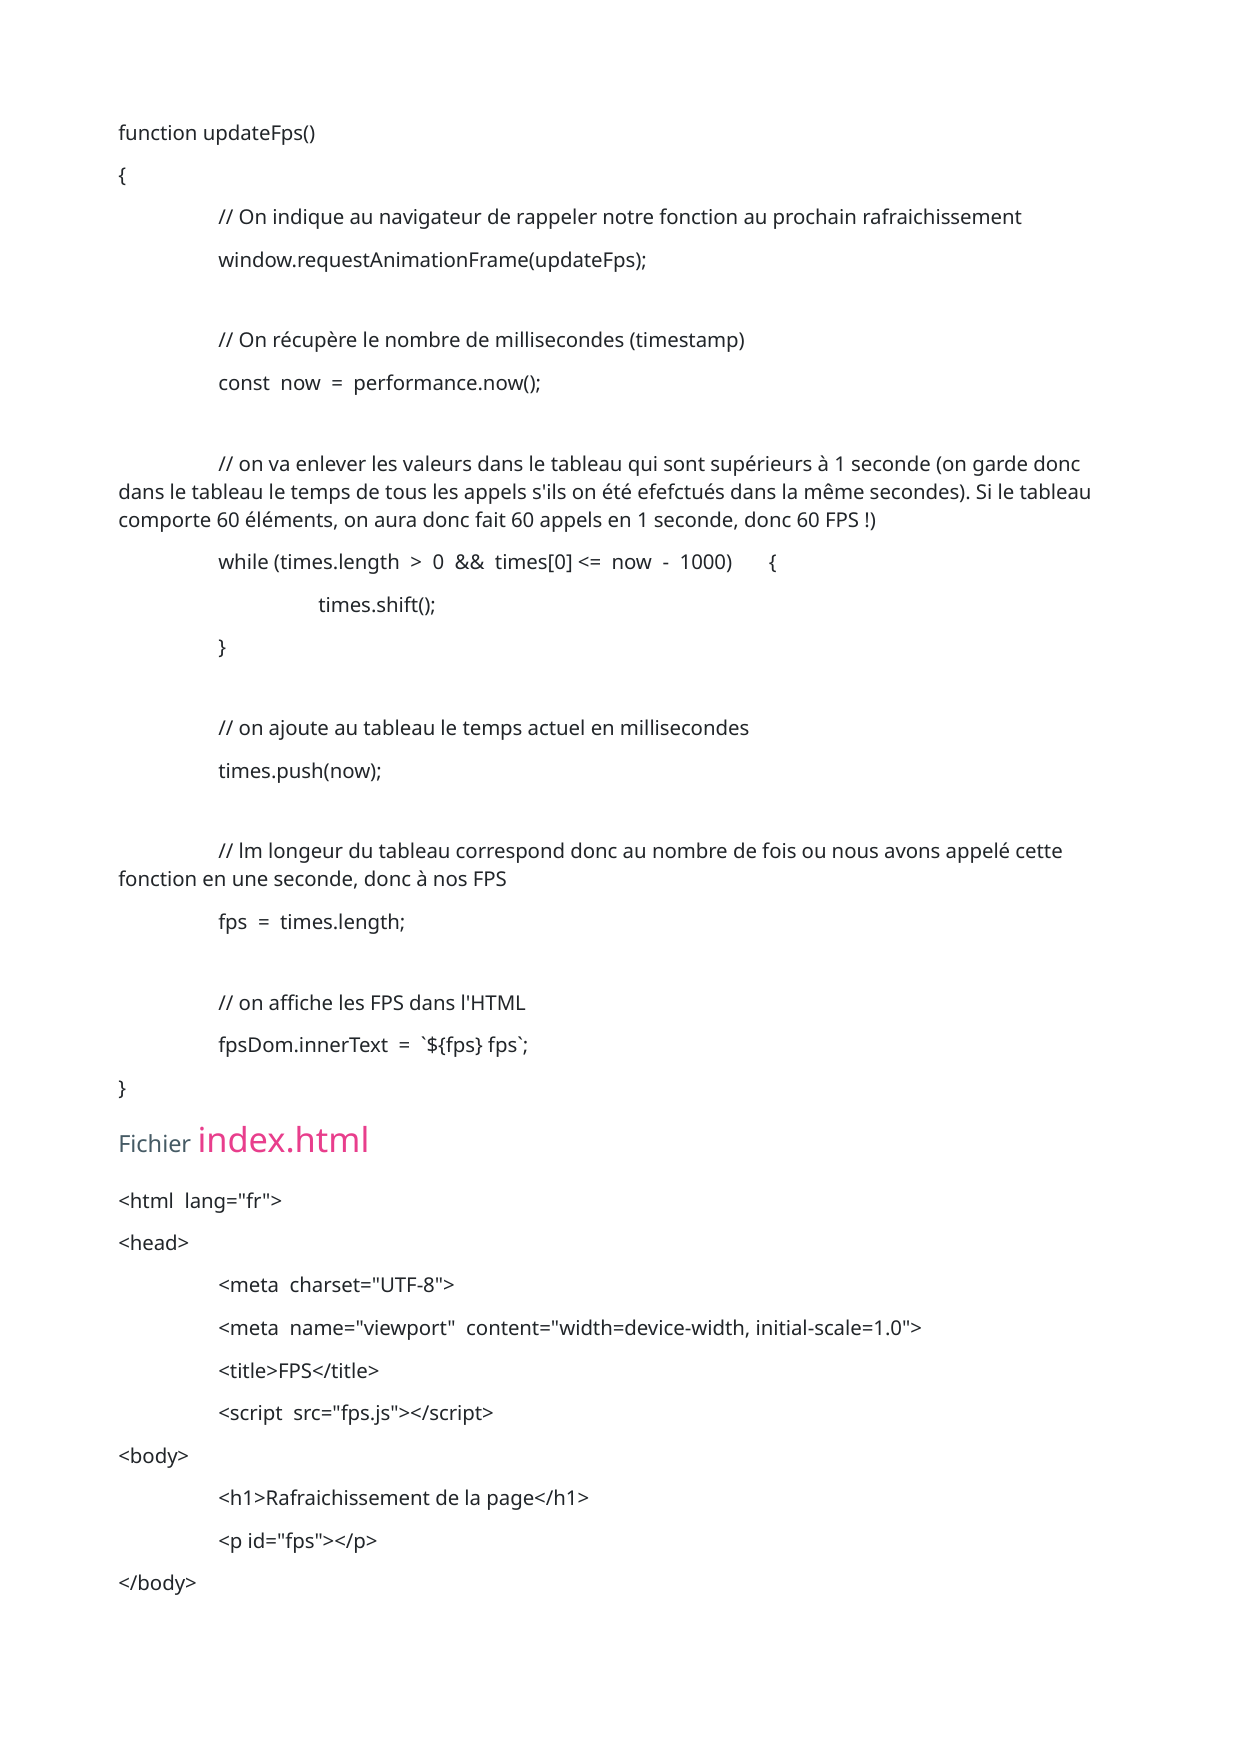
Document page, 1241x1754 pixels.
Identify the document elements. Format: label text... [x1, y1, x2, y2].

text <body> [118, 1442, 1122, 1469]
text fpsDom.innerText = `${fps} fps`; [118, 1031, 1122, 1059]
subtitle Fichier index.html [118, 1116, 1122, 1163]
text times.shift(); [118, 590, 1122, 618]
text // on ajoute au tableau le temps actuel en millisecondes [118, 714, 1122, 742]
text <title>FPS</title> [118, 1356, 1122, 1384]
text // On indique au navigateur de rappeler notre fonction au prochain rafraichissement [118, 203, 1122, 231]
text <script src="fps.js"></script> [118, 1399, 1122, 1427]
text <p id="fps"></p> [118, 1526, 1122, 1554]
text } [118, 1073, 1122, 1101]
text <html lang="fr"> [118, 1187, 1122, 1214]
text { [118, 160, 1122, 188]
text times.push(now); [118, 756, 1122, 784]
text while (times.length > 0 && times[0] <= now - 1000) { [118, 548, 1122, 576]
text // On récupère le nombre de millisecondes (timestamp) [118, 326, 1122, 354]
text } [118, 633, 1122, 661]
text <meta charset="UTF-8"> [118, 1271, 1122, 1299]
text <h1>Rafraichissement de la page</h1> [118, 1484, 1122, 1512]
text // on va enlever les valeurs dans le tableau qui sont supérieurs à 1 seconde (on garde donc dans le tableau le temps de tous les appels s'ils on été efefctués dans la même secondes). Si le tableau comporte 60 éléments, on aura donc fait 60 appels en 1 seconde, donc 60 FPS !) [118, 449, 1122, 533]
text // on affiche les FPS dans l'HTML [118, 988, 1122, 1016]
text window.requestAnimationFrame(updateFps); [118, 245, 1122, 273]
text // lm longeur du tableau correspond donc au nombre de fois ou nous avons appelé cette fonction en une seconde, donc à nos FPS [118, 837, 1122, 893]
text <meta name="viewport" content="width=device-width, initial-scale=1.0"> [118, 1314, 1122, 1342]
text <head> [118, 1229, 1122, 1257]
text function updateFps() [118, 118, 1122, 146]
text const now = performance.now(); [118, 369, 1122, 397]
text </body> [118, 1569, 1122, 1597]
text fps = times.length; [118, 907, 1122, 935]
